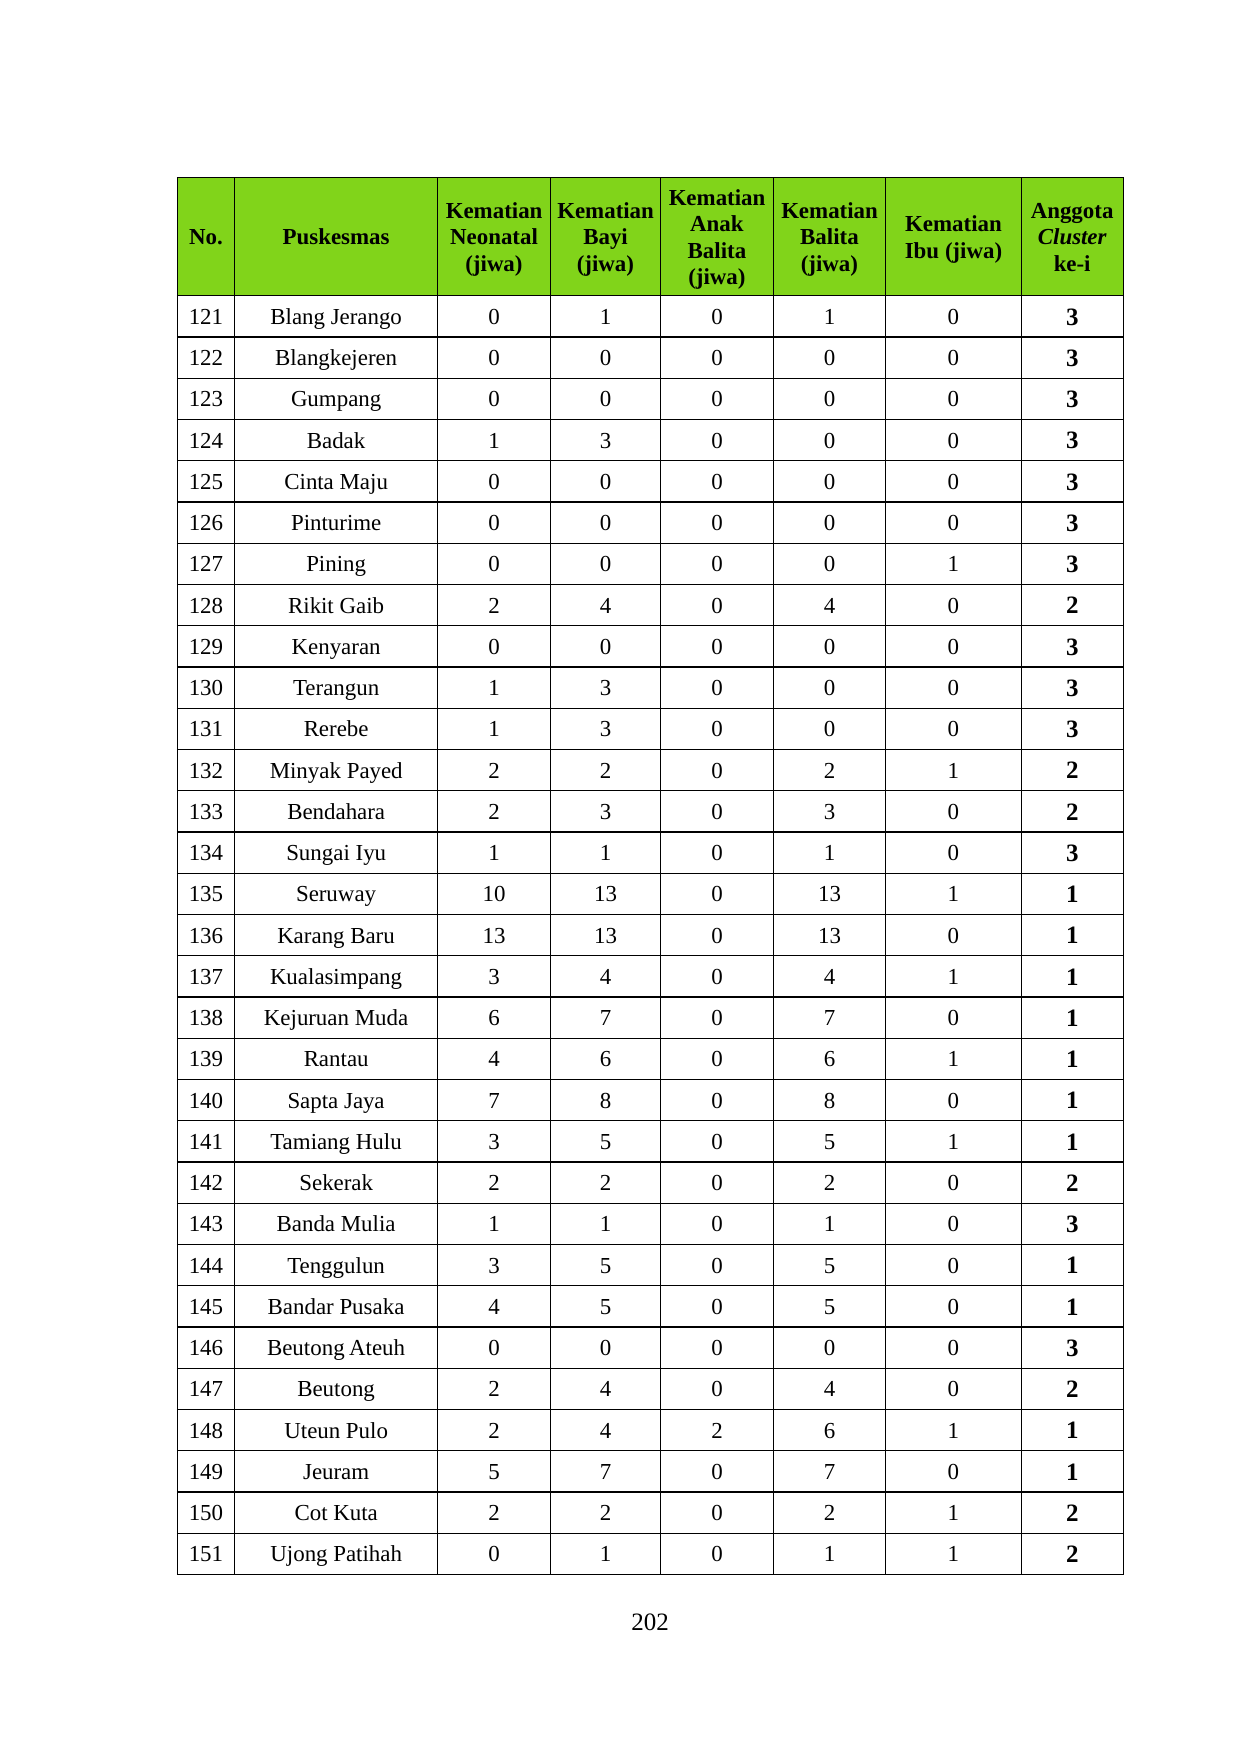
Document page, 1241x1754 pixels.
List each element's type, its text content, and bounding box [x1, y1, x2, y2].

table_cell Karang Baru [235, 915, 437, 955]
table_cell 1 [551, 1204, 660, 1244]
table_cell 3 [1022, 709, 1123, 749]
table_cell 2 [438, 1163, 550, 1203]
table_cell Blang Jerango [235, 296, 437, 336]
table_cell Pinturime [235, 503, 437, 543]
table_cell 3 [1022, 420, 1123, 460]
table_cell 1 [1022, 1039, 1123, 1079]
table_cell Jeuram [235, 1451, 437, 1491]
table_cell 0 [886, 1080, 1021, 1120]
table_cell 0 [774, 709, 885, 749]
table_cell 4 [551, 1410, 660, 1450]
table_cell 1 [438, 420, 550, 460]
table_cell 125 [178, 461, 234, 501]
table_cell 1 [774, 1204, 885, 1244]
table_cell 1 [774, 1534, 885, 1574]
table_cell 1 [886, 1121, 1021, 1161]
table_cell 0 [661, 1245, 773, 1285]
table_cell 7 [551, 998, 660, 1038]
table_cell Kenyaran [235, 626, 437, 666]
table_cell 0 [551, 544, 660, 584]
table_cell 1 [1022, 1245, 1123, 1285]
table_cell Bandar Pusaka [235, 1286, 437, 1326]
table_cell 7 [438, 1080, 550, 1120]
table_cell 0 [438, 503, 550, 543]
table_cell 6 [551, 1039, 660, 1079]
table_cell 1 [438, 709, 550, 749]
table_cell 0 [661, 1451, 773, 1491]
table_cell 5 [551, 1121, 660, 1161]
table_cell 1 [1022, 915, 1123, 955]
table_cell 0 [438, 461, 550, 501]
table_cell 2 [1022, 1493, 1123, 1533]
table_cell 3 [1022, 1204, 1123, 1244]
table_cell Kualasimpang [235, 956, 437, 996]
table_cell 0 [886, 626, 1021, 666]
table_cell 4 [774, 956, 885, 996]
table_cell 0 [661, 750, 773, 790]
table_cell 138 [178, 998, 234, 1038]
table_cell 6 [438, 998, 550, 1038]
table_cell Sekerak [235, 1163, 437, 1203]
table_cell 0 [886, 420, 1021, 460]
table_cell 1 [886, 544, 1021, 584]
table_cell 1 [1022, 998, 1123, 1038]
table_cell 4 [438, 1286, 550, 1326]
table_cell 0 [551, 338, 660, 378]
table_cell 136 [178, 915, 234, 955]
table_cell 0 [774, 461, 885, 501]
table_cell 0 [661, 626, 773, 666]
table_cell 1 [886, 1534, 1021, 1574]
table_cell 0 [661, 998, 773, 1038]
table_cell Rerebe [235, 709, 437, 749]
table_cell 0 [886, 668, 1021, 708]
table_cell 150 [178, 1493, 234, 1533]
table_cell 0 [774, 668, 885, 708]
table_cell 132 [178, 750, 234, 790]
table_cell Seruway [235, 874, 437, 914]
table_cell 143 [178, 1204, 234, 1244]
table_cell 0 [661, 544, 773, 584]
table_cell 0 [551, 626, 660, 666]
table_cell 1 [1022, 1451, 1123, 1491]
table_cell Kematian Bayi (jiwa) [551, 178, 660, 295]
table_cell 0 [661, 874, 773, 914]
table_cell 0 [886, 461, 1021, 501]
table_cell Minyak Payed [235, 750, 437, 790]
table_cell 3 [438, 956, 550, 996]
table_cell Uteun Pulo [235, 1410, 437, 1450]
table_cell 0 [774, 379, 885, 419]
table_cell Banda Mulia [235, 1204, 437, 1244]
table_cell 0 [886, 1328, 1021, 1368]
table_cell 8 [774, 1080, 885, 1120]
table_cell 2 [1022, 791, 1123, 831]
table_cell 126 [178, 503, 234, 543]
table_cell Gumpang [235, 379, 437, 419]
table_cell 6 [774, 1410, 885, 1450]
table_cell 0 [886, 1369, 1021, 1409]
table_cell Puskesmas [235, 178, 437, 295]
table_cell 4 [551, 585, 660, 625]
table_cell Beutong Ateuh [235, 1328, 437, 1368]
table_cell Kematian Anak Balita (jiwa) [661, 178, 773, 295]
table_cell Cinta Maju [235, 461, 437, 501]
table_cell 5 [774, 1245, 885, 1285]
table_cell 0 [551, 461, 660, 501]
table_cell Tenggulun [235, 1245, 437, 1285]
table_cell 129 [178, 626, 234, 666]
table_cell 2 [551, 1163, 660, 1203]
table_cell 0 [774, 503, 885, 543]
table_cell 5 [551, 1286, 660, 1326]
table_cell 121 [178, 296, 234, 336]
table_cell 1 [438, 833, 550, 873]
table_cell 1 [774, 833, 885, 873]
table_cell 137 [178, 956, 234, 996]
table_cell 148 [178, 1410, 234, 1450]
table_cell 1 [551, 1534, 660, 1574]
table_cell 0 [886, 1451, 1021, 1491]
table_cell 1 [1022, 1410, 1123, 1450]
table_cell 0 [661, 1328, 773, 1368]
table_cell 2 [551, 750, 660, 790]
table_cell 5 [774, 1121, 885, 1161]
table_cell 2 [551, 1493, 660, 1533]
table_cell 2 [438, 1493, 550, 1533]
table_cell 5 [774, 1286, 885, 1326]
table_cell 3 [551, 668, 660, 708]
table_cell 0 [661, 1204, 773, 1244]
table_cell 2 [1022, 750, 1123, 790]
table_cell 0 [661, 1493, 773, 1533]
table_cell 2 [438, 1369, 550, 1409]
table_cell 0 [774, 338, 885, 378]
table_cell 145 [178, 1286, 234, 1326]
table_cell 122 [178, 338, 234, 378]
table_cell 133 [178, 791, 234, 831]
table_cell 3 [551, 709, 660, 749]
table_cell Anggota Cluster ke-i [1022, 178, 1123, 295]
table_cell 151 [178, 1534, 234, 1574]
table_cell 1 [886, 1039, 1021, 1079]
table_cell Kematian Ibu (jiwa) [886, 178, 1021, 295]
table_cell 140 [178, 1080, 234, 1120]
table_cell 4 [551, 956, 660, 996]
table_cell 0 [886, 379, 1021, 419]
table_cell 2 [774, 1163, 885, 1203]
table_cell 1 [1022, 1080, 1123, 1120]
table_cell 2 [438, 791, 550, 831]
table_cell 0 [661, 956, 773, 996]
table_cell 1 [886, 874, 1021, 914]
table_cell 0 [886, 1245, 1021, 1285]
table_cell 130 [178, 668, 234, 708]
table_cell 0 [438, 544, 550, 584]
table_cell 1 [774, 296, 885, 336]
table_cell 0 [438, 296, 550, 336]
table_cell 1 [886, 1410, 1021, 1450]
table_cell 3 [1022, 1328, 1123, 1368]
table_cell 0 [774, 420, 885, 460]
table_cell 0 [551, 379, 660, 419]
table_cell 0 [886, 1286, 1021, 1326]
table_cell 0 [438, 1534, 550, 1574]
table_cell 5 [551, 1245, 660, 1285]
table_cell 0 [774, 626, 885, 666]
table_cell 1 [886, 956, 1021, 996]
table_cell 0 [661, 1163, 773, 1203]
table_cell Cot Kuta [235, 1493, 437, 1533]
table_cell 0 [886, 1204, 1021, 1244]
table_cell 3 [438, 1121, 550, 1161]
table_cell 1 [1022, 874, 1123, 914]
table_cell 1 [438, 668, 550, 708]
table_cell 141 [178, 1121, 234, 1161]
table_cell 127 [178, 544, 234, 584]
table_cell 3 [1022, 296, 1123, 336]
table_cell 0 [661, 1286, 773, 1326]
table_cell 3 [551, 791, 660, 831]
table_cell 0 [438, 379, 550, 419]
table_cell 4 [551, 1369, 660, 1409]
table_cell 2 [438, 585, 550, 625]
table_cell 142 [178, 1163, 234, 1203]
table_cell 0 [661, 1369, 773, 1409]
table_cell 0 [661, 461, 773, 501]
table_cell 13 [438, 915, 550, 955]
table_cell 1 [886, 1493, 1021, 1533]
table_cell 0 [438, 1328, 550, 1368]
table_cell 3 [1022, 338, 1123, 378]
table_cell 3 [774, 791, 885, 831]
table_cell 2 [438, 750, 550, 790]
table_cell 3 [1022, 668, 1123, 708]
table_cell 13 [551, 915, 660, 955]
table_cell 0 [774, 544, 885, 584]
table_cell 135 [178, 874, 234, 914]
table_cell 0 [661, 833, 773, 873]
table_cell 0 [661, 709, 773, 749]
table_cell 13 [551, 874, 660, 914]
table_cell 0 [774, 1328, 885, 1368]
table_cell 13 [774, 915, 885, 955]
table_cell Terangun [235, 668, 437, 708]
table_cell Ujong Patihah [235, 1534, 437, 1574]
table_cell 1 [438, 1204, 550, 1244]
table_cell 134 [178, 833, 234, 873]
table_cell 0 [886, 998, 1021, 1038]
table_cell 124 [178, 420, 234, 460]
table_cell 8 [551, 1080, 660, 1120]
table_cell 7 [551, 1451, 660, 1491]
table_cell 3 [551, 420, 660, 460]
table_cell 1 [1022, 956, 1123, 996]
table_cell 2 [438, 1410, 550, 1450]
table_cell 2 [1022, 1534, 1123, 1574]
table_cell 0 [661, 1121, 773, 1161]
table_cell 0 [551, 503, 660, 543]
table_cell 3 [1022, 833, 1123, 873]
table_cell 4 [438, 1039, 550, 1079]
table_cell 2 [774, 1493, 885, 1533]
table_cell Rantau [235, 1039, 437, 1079]
table_cell 0 [886, 709, 1021, 749]
table_cell 1 [551, 833, 660, 873]
table_cell Kematian Balita (jiwa) [774, 178, 885, 295]
table_cell 1 [1022, 1286, 1123, 1326]
table_cell No. [178, 178, 234, 295]
table_cell 0 [661, 379, 773, 419]
table_cell 0 [886, 296, 1021, 336]
table_cell 123 [178, 379, 234, 419]
table_cell 10 [438, 874, 550, 914]
table_cell Beutong [235, 1369, 437, 1409]
table_cell 0 [661, 1080, 773, 1120]
table_cell 1 [1022, 1121, 1123, 1161]
table_cell 0 [886, 1163, 1021, 1203]
table_cell 147 [178, 1369, 234, 1409]
table_cell 128 [178, 585, 234, 625]
table_cell 3 [1022, 379, 1123, 419]
table_cell 0 [438, 338, 550, 378]
table_cell 4 [774, 1369, 885, 1409]
table_cell 5 [438, 1451, 550, 1491]
table_cell 149 [178, 1451, 234, 1491]
table_cell 0 [661, 791, 773, 831]
table_cell 0 [661, 1534, 773, 1574]
table_cell 0 [661, 668, 773, 708]
table_cell 0 [661, 915, 773, 955]
table_cell 2 [1022, 1369, 1123, 1409]
table_cell 0 [661, 420, 773, 460]
table_cell 3 [438, 1245, 550, 1285]
table_cell 0 [438, 626, 550, 666]
table_cell 0 [886, 833, 1021, 873]
table_cell 3 [1022, 626, 1123, 666]
table_cell 6 [774, 1039, 885, 1079]
table_cell Blangkejeren [235, 338, 437, 378]
table_cell 13 [774, 874, 885, 914]
table_cell 4 [774, 585, 885, 625]
table_cell 7 [774, 998, 885, 1038]
table_cell 2 [774, 750, 885, 790]
table_cell 139 [178, 1039, 234, 1079]
table_cell 0 [886, 503, 1021, 543]
table_cell 3 [1022, 544, 1123, 584]
table_cell 0 [661, 1039, 773, 1079]
table_cell 2 [1022, 585, 1123, 625]
table_cell 2 [661, 1410, 773, 1450]
table_cell Kematian Neonatal (jiwa) [438, 178, 550, 295]
table_cell 2 [1022, 1163, 1123, 1203]
table_cell 0 [661, 503, 773, 543]
table_cell 131 [178, 709, 234, 749]
table_cell Badak [235, 420, 437, 460]
table_cell 0 [886, 791, 1021, 831]
table_cell Sapta Jaya [235, 1080, 437, 1120]
table_cell 3 [1022, 503, 1123, 543]
table_cell Tamiang Hulu [235, 1121, 437, 1161]
table_cell 144 [178, 1245, 234, 1285]
table_cell Rikit Gaib [235, 585, 437, 625]
table_cell 0 [886, 338, 1021, 378]
table_cell 0 [886, 585, 1021, 625]
table_cell 0 [886, 915, 1021, 955]
table_cell Sungai Iyu [235, 833, 437, 873]
table_cell 1 [886, 750, 1021, 790]
table_cell 0 [661, 585, 773, 625]
table_cell 1 [551, 296, 660, 336]
table_cell 7 [774, 1451, 885, 1491]
table_cell Pining [235, 544, 437, 584]
table_cell Bendahara [235, 791, 437, 831]
table_cell 0 [551, 1328, 660, 1368]
table_cell 0 [661, 338, 773, 378]
table_cell 146 [178, 1328, 234, 1368]
table_cell 3 [1022, 461, 1123, 501]
table_cell 0 [661, 296, 773, 336]
table_cell Kejuruan Muda [235, 998, 437, 1038]
